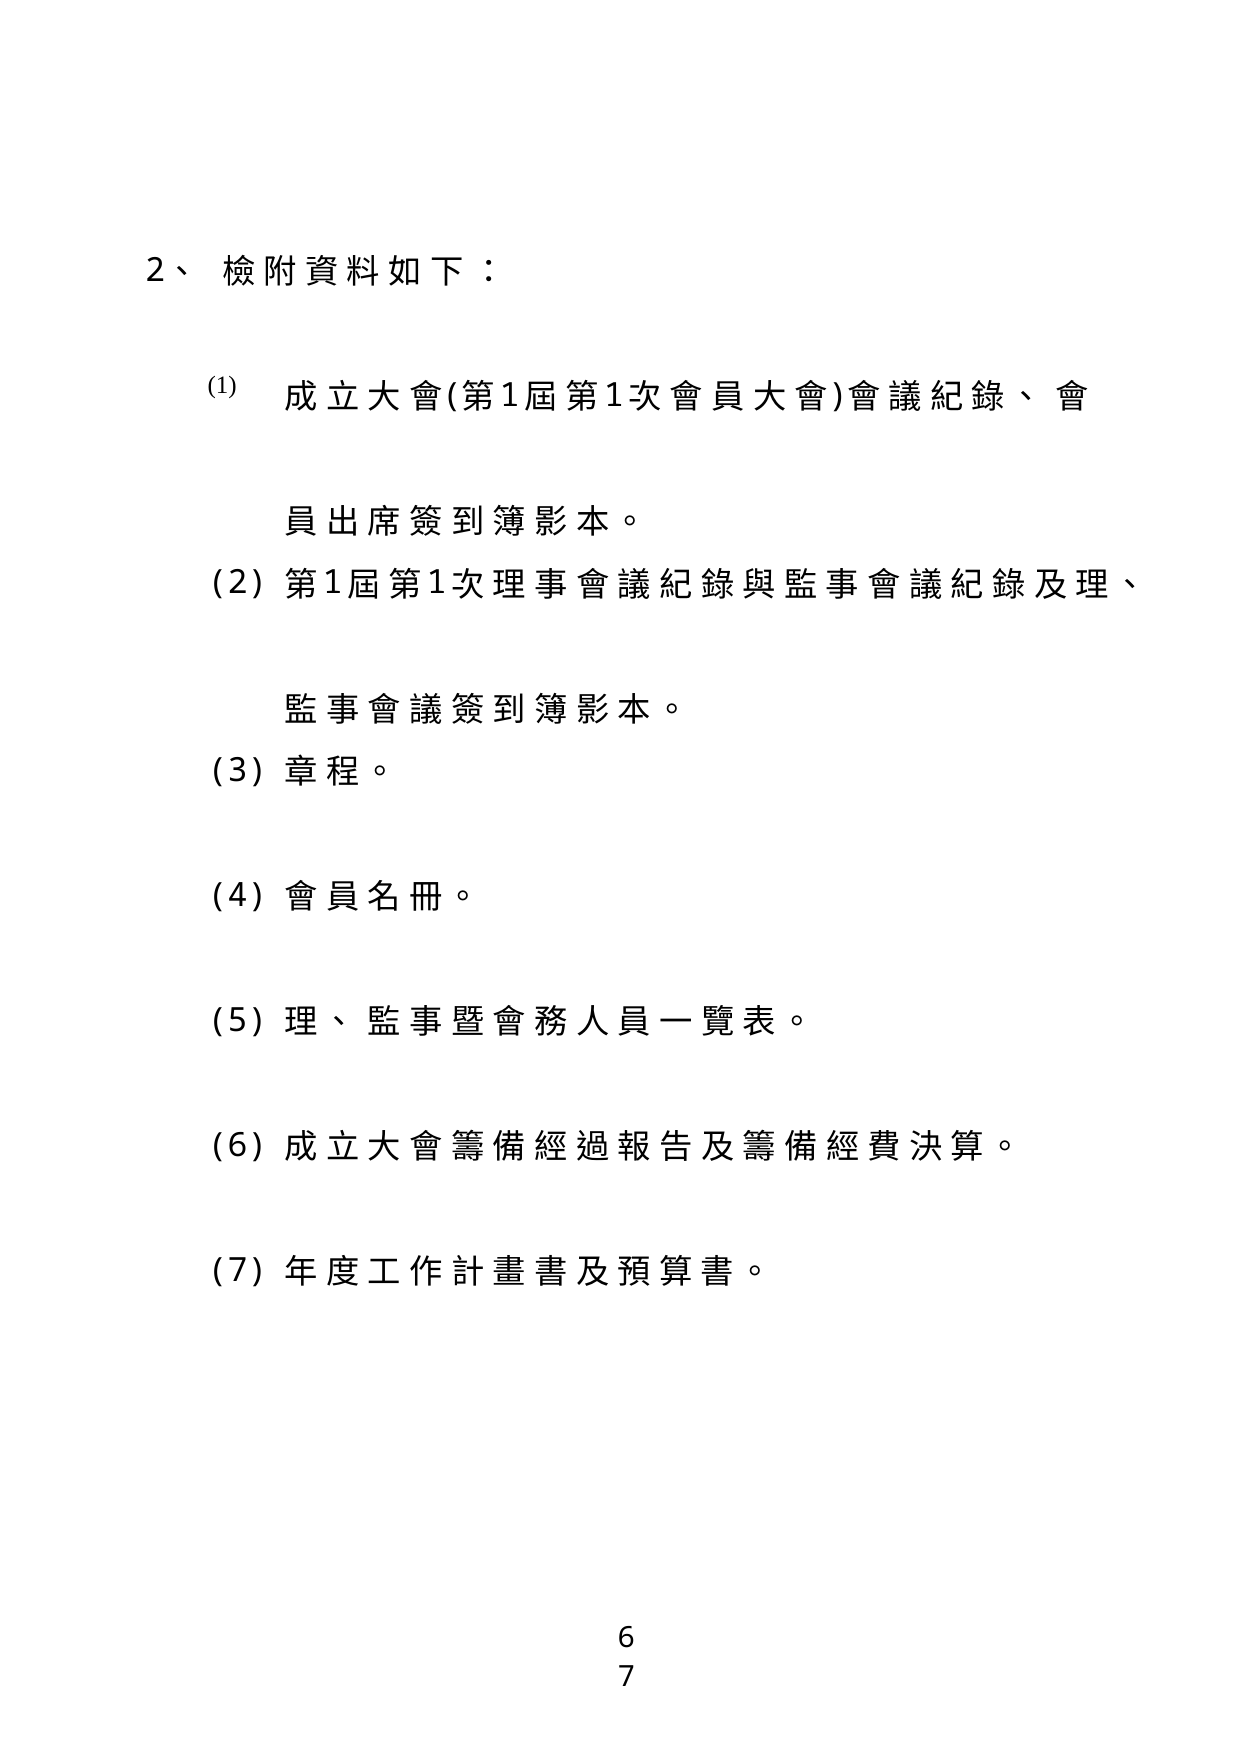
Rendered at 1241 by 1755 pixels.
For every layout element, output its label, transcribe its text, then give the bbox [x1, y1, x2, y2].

list 成立大會籌備經過報告及籌備經費決算。 [202, 1120, 1126, 1245]
list 成立大會(第1屆第1次會員大會)會議紀錄、會員出席簽到簿影本。 [202, 370, 1126, 558]
list 年度工作計畫書及預算書。 [202, 1245, 1126, 1370]
list 第1屆第1次理事會議紀錄與監事會議紀錄及理、監事會議簽到簿影本。 [202, 558, 1126, 745]
list 章程。 [202, 745, 1126, 870]
list 會員名冊。 [202, 870, 1126, 995]
list 理、監事暨會務人員一覽表。 [202, 995, 1126, 1120]
list 檢附資料如下： [113, 245, 1126, 370]
